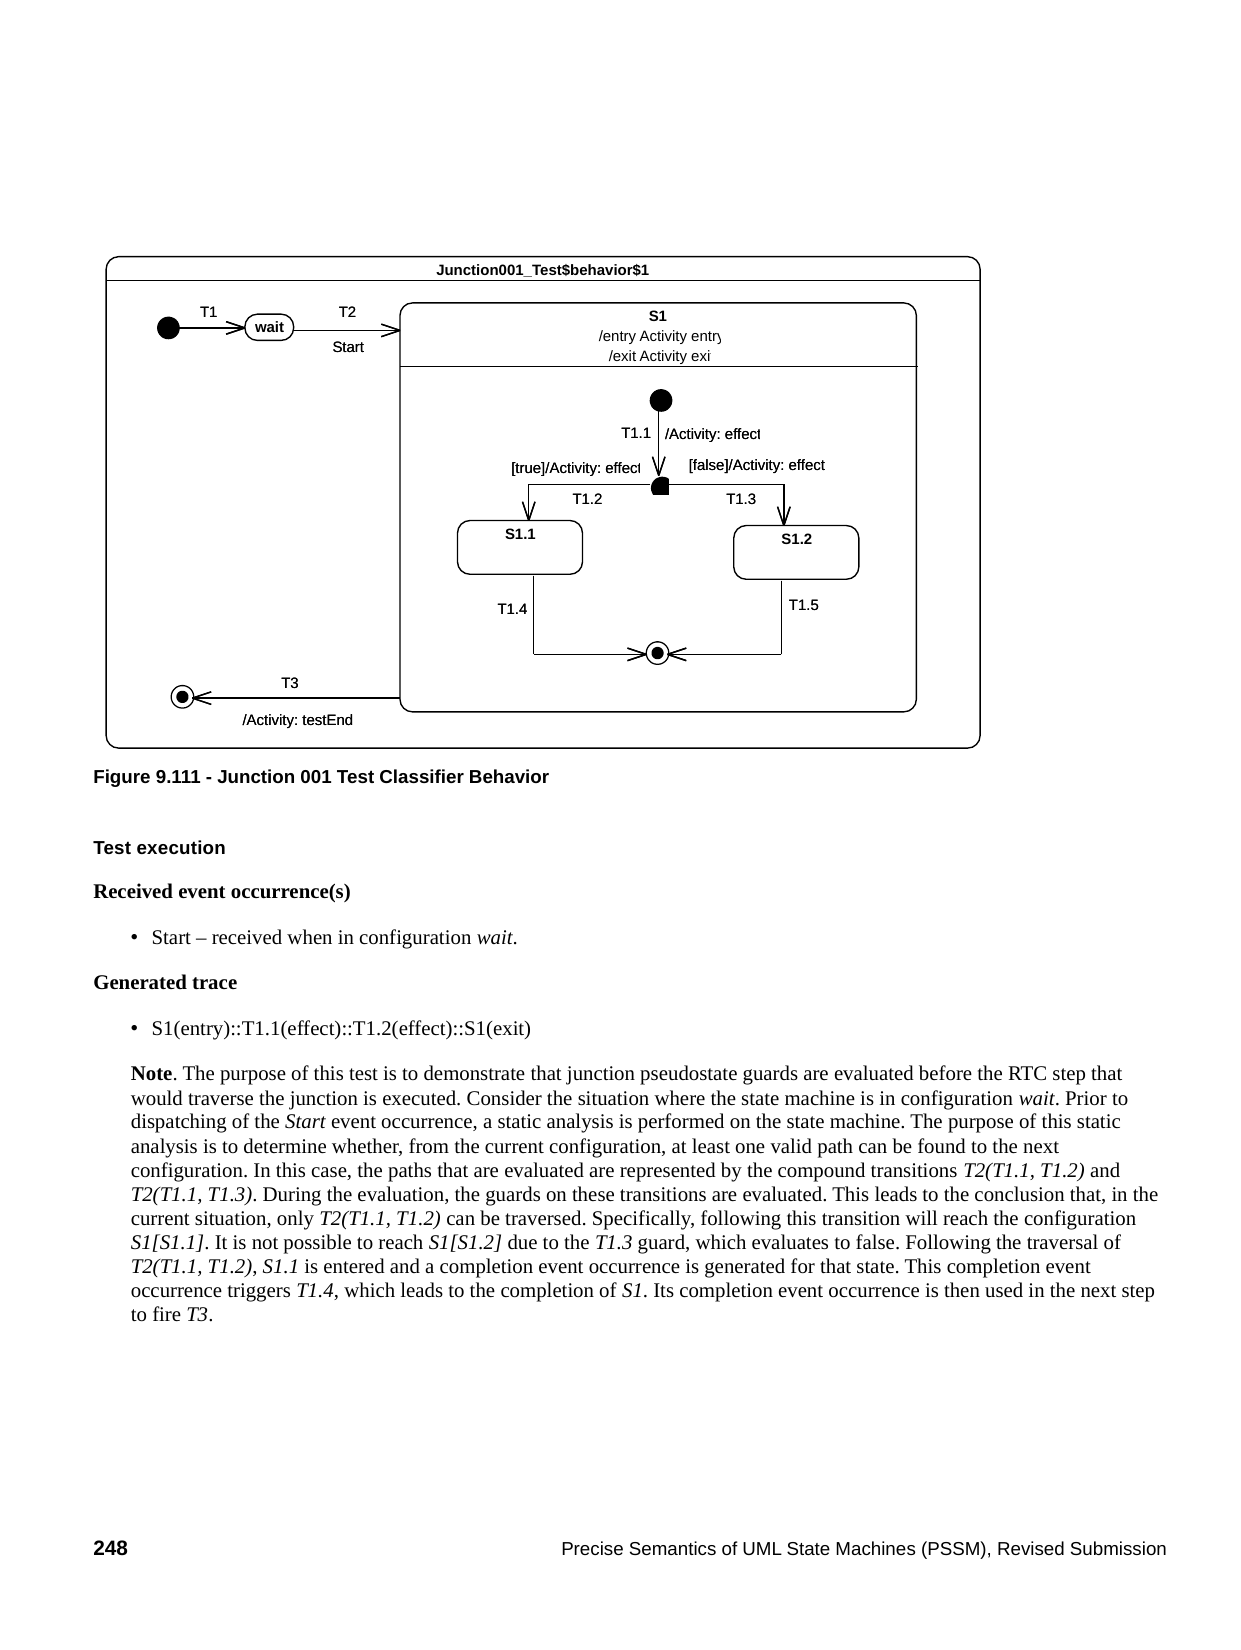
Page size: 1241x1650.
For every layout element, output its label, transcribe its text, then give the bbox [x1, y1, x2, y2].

list Start – received when in configuration wait. [131, 924, 1164, 949]
list S1(entry)::T1.1(effect)::T1.2(effect)::S1(exit) [131, 1015, 1164, 1040]
text Note. The purpose of this test is to demonstrate that junction pseudostate guards are evaluated before the RTC step that would traverse the junction is executed. Consider the situation where the state machine is in configuration wait. Prior to dispatching of the Start event occurrence, a static analysis is performed on the state machine. The purpose of this static analysis is to determine whether, from the current configuration, at least one valid path can be found to the next configuration. In this case, the paths that are evaluated are represented by the compound transitions T2(T1.1, T1.2) and T2(T1.1, T1.3). During the evaluation, the guards on these transitions are evaluated. This leads to the conclusion that, in the current situation, only T2(T1.1, T1.2) can be traversed. Specifically, following this transition will reach the configuration S1[S1.1]. It is not possible to reach S1[S1.2] due to the T1.3 guard, which evaluates to false. Following the traversal of T2(T1.1, T1.2), S1.1 is entered and a completion event occurrence is generated for that state. This completion event occurrence triggers T1.4, which leads to the completion of S1. Its completion event occurrence is then used in the next step to fire T3. [131, 1061, 1164, 1326]
text Generated trace [93, 970, 1164, 994]
subtitle Test execution [93, 836, 1164, 858]
text Received event occurrence(s) [93, 879, 1164, 903]
text Figure 9.111 - Junction 001 Test Classifier Behavior [93, 243, 1164, 787]
